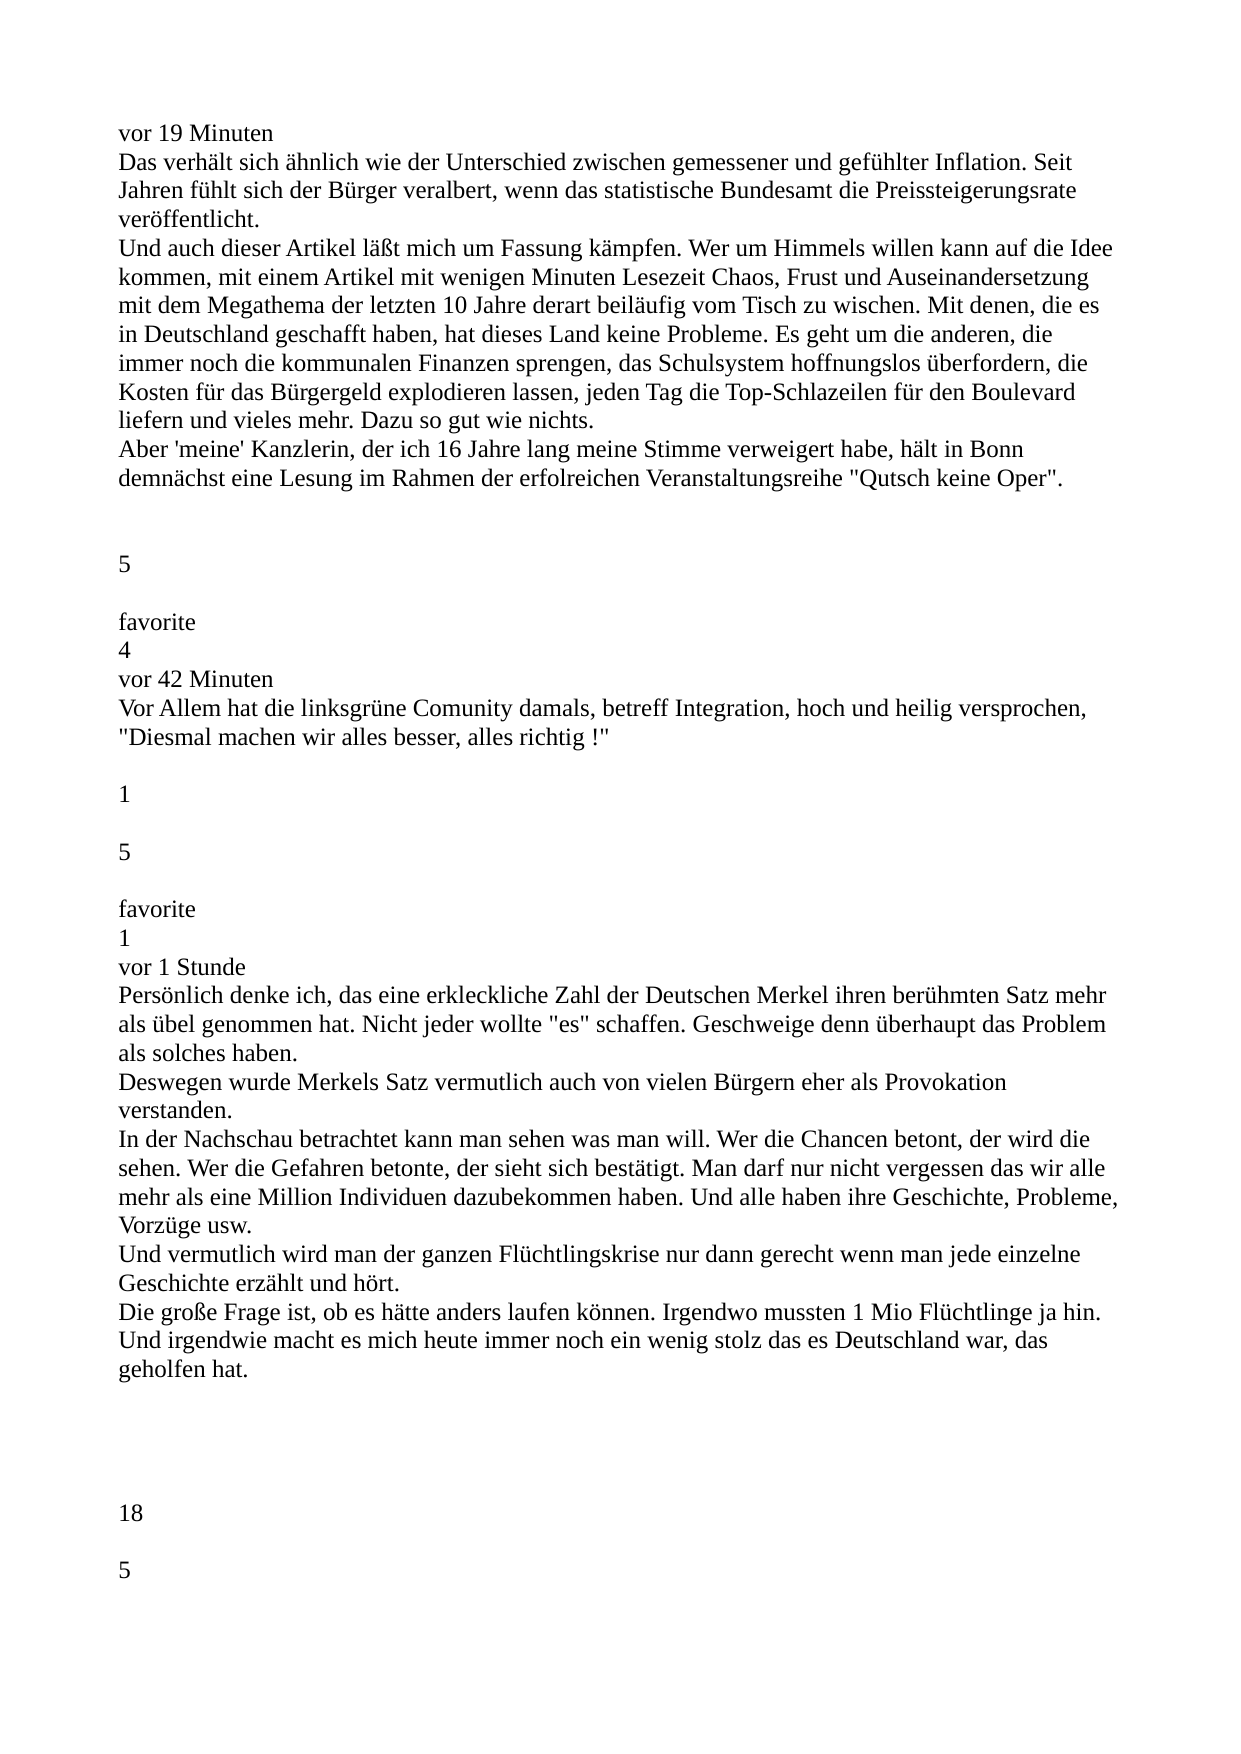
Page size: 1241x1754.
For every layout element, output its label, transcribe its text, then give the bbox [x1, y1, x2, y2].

text Die große Frage ist, ob es hätte anders laufen können. Irgendwo mussten 1 Mio Flüchtlinge ja hin. Und irgendwie macht es mich heute immer noch ein wenig stolz das es Deutschland war, das geholfen hat. [118, 1297, 1122, 1383]
text Aber 'meine' Kanzlerin, der ich 16 Jahre lang meine Stimme verweigert habe, hält in Bonn demnächst eine Lesung im Rahmen der erfolreichen Veranstaltungsreihe "Qutsch keine Oper". [118, 434, 1122, 492]
text "Diesmal machen wir alles besser, alles richtig !" [118, 722, 1122, 751]
text 1 [118, 779, 1122, 808]
text favorite [118, 894, 1122, 923]
text 5 [118, 549, 1122, 578]
text Und auch dieser Artikel läßt mich um Fassung kämpfen. Wer um Himmels willen kann auf die Idee kommen, mit einem Artikel mit wenigen Minuten Lesezeit Chaos, Frust und Auseinandersetzung mit dem Megathema der letzten 10 Jahre derart beiläufig vom Tisch zu wischen. Mit denen, die es in Deutschland geschafft haben, hat dieses Land keine Probleme. Es geht um die anderen, die immer noch die kommunalen Finanzen sprengen, das Schulsystem hoffnungslos überfordern, die Kosten für das Bürgergeld explodieren lassen, jeden Tag die Top-Schlazeilen für den Boulevard liefern und vieles mehr. Dazu so gut wie nichts. [118, 233, 1122, 434]
text Persönlich denke ich, das eine erkleckliche Zahl der Deutschen Merkel ihren berühmten Satz mehr als übel genommen hat. Nicht jeder wollte "es" schaffen. Geschweige denn überhaupt das Problem als solches haben. [118, 981, 1122, 1067]
text vor 19 Minuten [118, 118, 1122, 147]
text favorite [118, 607, 1122, 636]
text Deswegen wurde Merkels Satz vermutlich auch von vielen Bürgern eher als Provokation verstanden. [118, 1067, 1122, 1124]
text 1 [118, 923, 1122, 952]
text 4 [118, 636, 1122, 664]
text Vor Allem hat die linksgrüne Comunity damals, betreff Integration, hoch und heilig versprochen, [118, 693, 1122, 722]
text 5 [118, 837, 1122, 866]
text In der Nachschau betrachtet kann man sehen was man will. Wer die Chancen betont, der wird die sehen. Wer die Gefahren betonte, der sieht sich bestätigt. Man darf nur nicht vergessen das wir alle mehr als eine Million Individuen dazubekommen haben. Und alle haben ihre Geschichte, Probleme, Vorzüge usw. [118, 1124, 1122, 1239]
text Das verhält sich ähnlich wie der Unterschied zwischen gemessener und gefühlter Inflation. Seit Jahren fühlt sich der Bürger veralbert, wenn das statistische Bundesamt die Preissteigerungsrate veröffentlicht. [118, 147, 1122, 233]
text Und vermutlich wird man der ganzen Flüchtlingskrise nur dann gerecht wenn man jede einzelne Geschichte erzählt und hört. [118, 1239, 1122, 1297]
text vor 1 Stunde [118, 952, 1122, 981]
text vor 42 Minuten [118, 664, 1122, 693]
text 18 [118, 1498, 1122, 1527]
text 5 [118, 1556, 1122, 1584]
